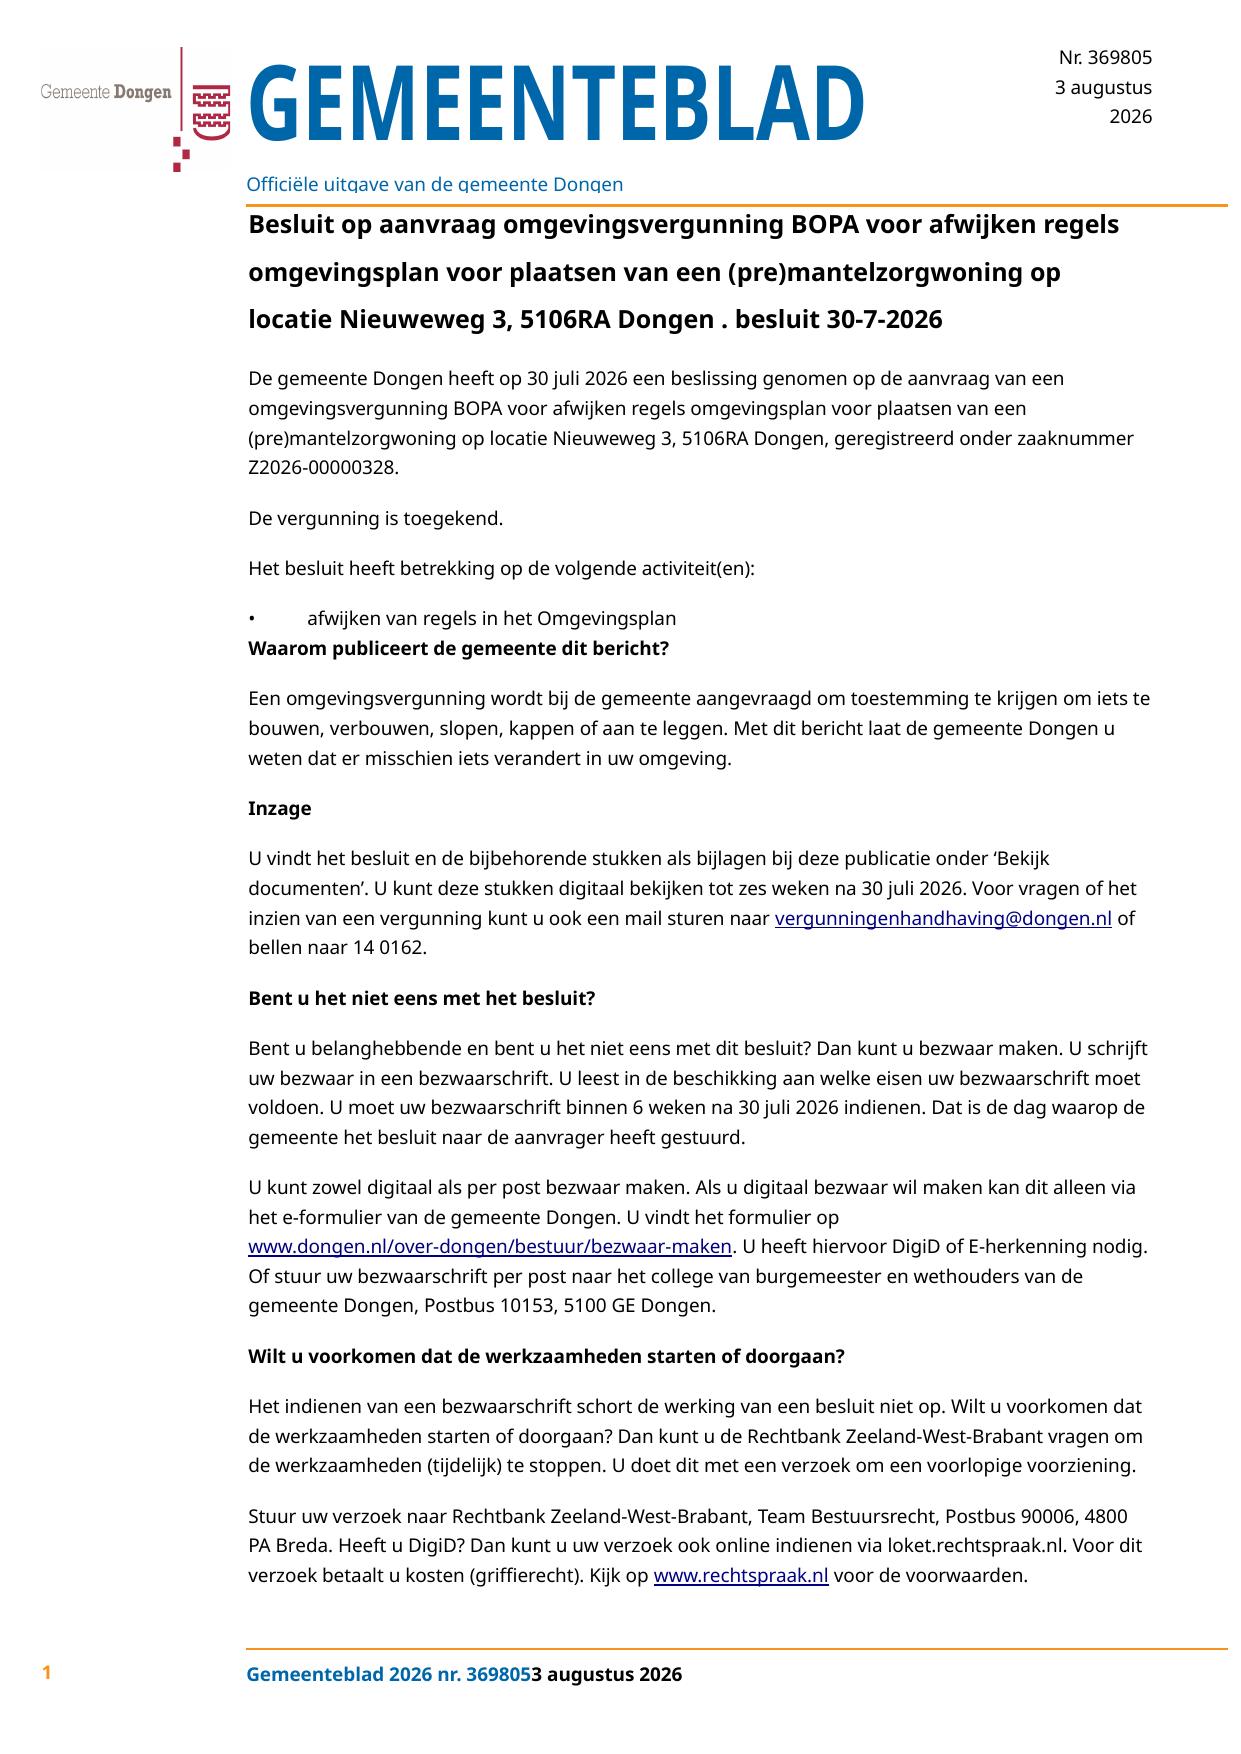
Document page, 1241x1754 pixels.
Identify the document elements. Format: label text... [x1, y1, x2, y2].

text Besluit op aanvraag omgevingsvergunning BOPA voor afwijken regels omgevingsplan voor plaatsen van een (pre)mantelzorgwoning op locatie Nieuweweg 3, 5106RA Dongen . besluit 30-7-2026 [248, 207, 1152, 336]
text Het besluit heeft betrekking op de volgende activiteit(en): [248, 555, 1152, 581]
text U kunt zowel digitaal als per post bezwaar maken. Als u digitaal bezwaar wil maken kan dit alleen via het e-formulier van de gemeente Dongen. U vindt het formulier op www.dongen.nl/over-dongen/bestuur/bezwaar-maken. U heeft hiervoor DigiD of E-herkenning nodig. Of stuur uw bezwaarschrift per post naar het college van burgemeester en wethouders van de gemeente Dongen, Postbus 10153, 5100 GE Dongen. [248, 1174, 1152, 1318]
list afwijken van regels in het Omgevingsplan [248, 606, 1152, 631]
text De vergunning is toegekend. [248, 505, 1152, 530]
text De gemeente Dongen heeft op 30 juli 2026 een beslissing genomen op de aanvraag van een omgevingsvergunning BOPA voor afwijken regels omgevingsplan voor plaatsen van een (pre)mantelzorgwoning op locatie Nieuweweg 3, 5106RA Dongen, geregistreerd onder zaaknummer Z2026-00000328. [248, 366, 1152, 480]
text Wilt u voorkomen dat de werkzaamheden starten of doorgaan? [248, 1343, 1152, 1369]
text Inzage [248, 795, 1152, 821]
text Een omgevingsvergunning wordt bij de gemeente aangevraagd om toestemming te krijgen om iets te bouwen, verbouwen, slopen, kappen of aan te leggen. Met dit bericht laat de gemeente Dongen u weten dat er misschien iets verandert in uw omgeving. [248, 686, 1152, 770]
text Stuur uw verzoek naar Rechtbank Zeeland-West-Brabant, Team Bestuursrecht, Postbus 90006, 4800 PA Breda. Heeft u DigiD? Dan kunt u uw verzoek ook online indienen via loket.rechtspraak.nl. Voor dit verzoek betaalt u kosten (griffierecht). Kijk op www.rechtspraak.nl voor de voorwaarden. [248, 1503, 1152, 1588]
text Bent u belanghebbende en bent u het niet eens met dit besluit? Dan kunt u bezwaar maken. U schrijft uw bezwaar in een bezwaarschrift. U leest in de beschikking aan welke eisen uw bezwaarschrift moet voldoen. U moet uw bezwaarschrift binnen 6 weken na 30 juli 2026 indienen. Dat is de dag waarop de gemeente het besluit naar de aanvrager heeft gestuurd. [248, 1035, 1152, 1149]
picture [41, 47, 231, 172]
text U vindt het besluit en de bijbehorende stukken als bijlagen bij deze publicatie onder ‘Bekijk documenten’. U kunt deze stukken digitaal bekijken tot zes weken na 30 juli 2026. Voor vragen of het inzien van een vergunning kunt u ook een mail sturen naar vergunningenhandhaving@dongen.nl of bellen naar 14 0162. [248, 846, 1152, 960]
text Bent u het niet eens met het besluit? [248, 985, 1152, 1010]
text Het indienen van een bezwaarschrift schort de werking van een besluit niet op. Wilt u voorkomen dat de werkzaamheden starten of doorgaan? Dan kunt u de Rechtbank Zeeland-West-Brabant vragen om de werkzaamheden (tijdelijk) te stoppen. U doet dit met een verzoek om een voorlopige voorziening. [248, 1393, 1152, 1478]
text Waarom publiceert de gemeente dit bericht? [248, 635, 1152, 661]
